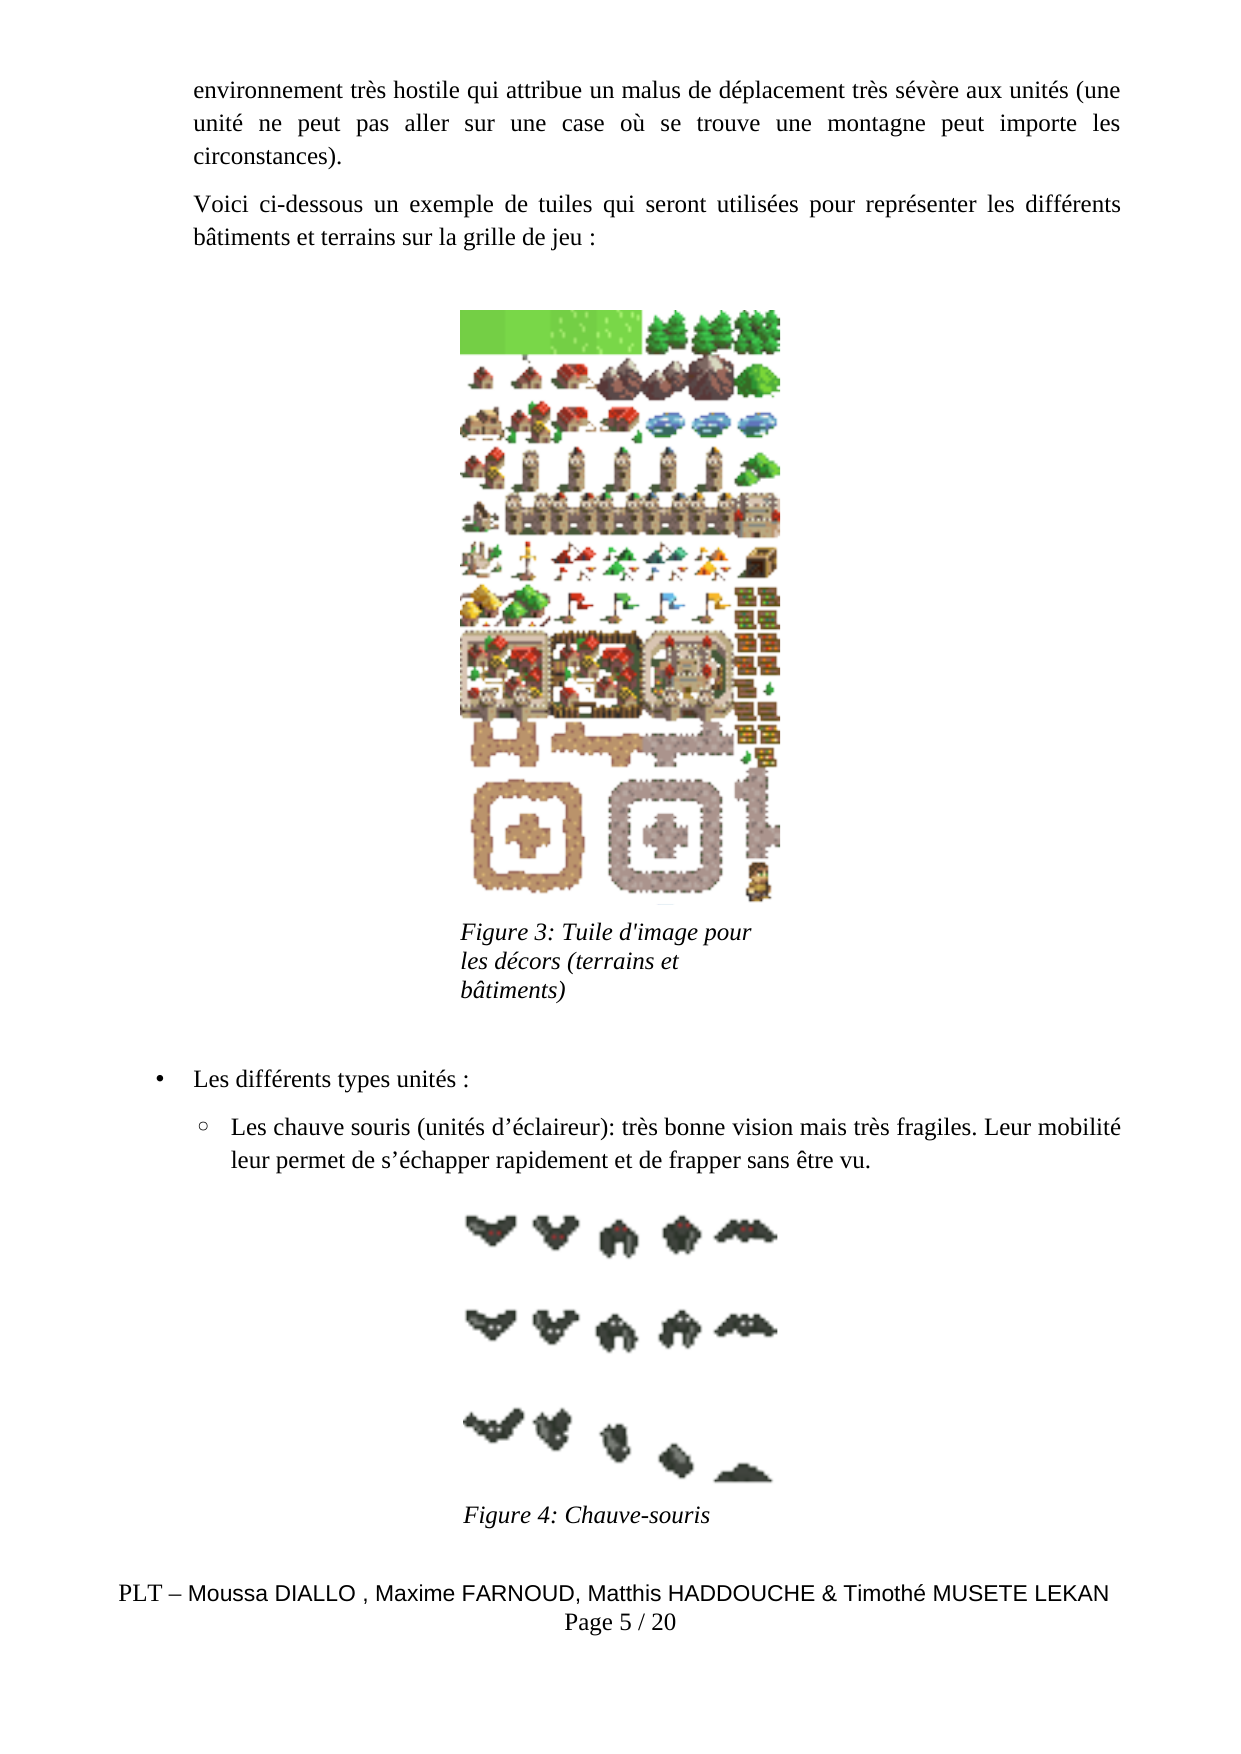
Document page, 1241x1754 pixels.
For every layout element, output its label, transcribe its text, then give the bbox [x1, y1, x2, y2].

list environnement très hostile qui attribue un malus de déplacement très sévère aux unités (une unité ne peut pas aller sur une case où se trouve une montagne peut importe les circonstances). [156, 75, 1122, 170]
list Les différents types unités : [156, 1064, 1122, 1093]
list Voici ci-dessous un exemple de tuiles qui seront utilisées pour représenter les différents bâtiments et terrains sur la grille de jeu : [156, 189, 1122, 250]
picture [463, 1205, 778, 1488]
text Figure 3: Tuile d'image pour les décors (terrains et bâtiments) [460, 311, 780, 1004]
text Figure 4: Chauve-souris [463, 1488, 777, 1529]
list Les chauve souris (unités d’éclaireur): très bonne vision mais très fragiles. Leur mobilité leur permet de s’échapper rapidement et de frapper sans être vu. [193, 1112, 1122, 1174]
